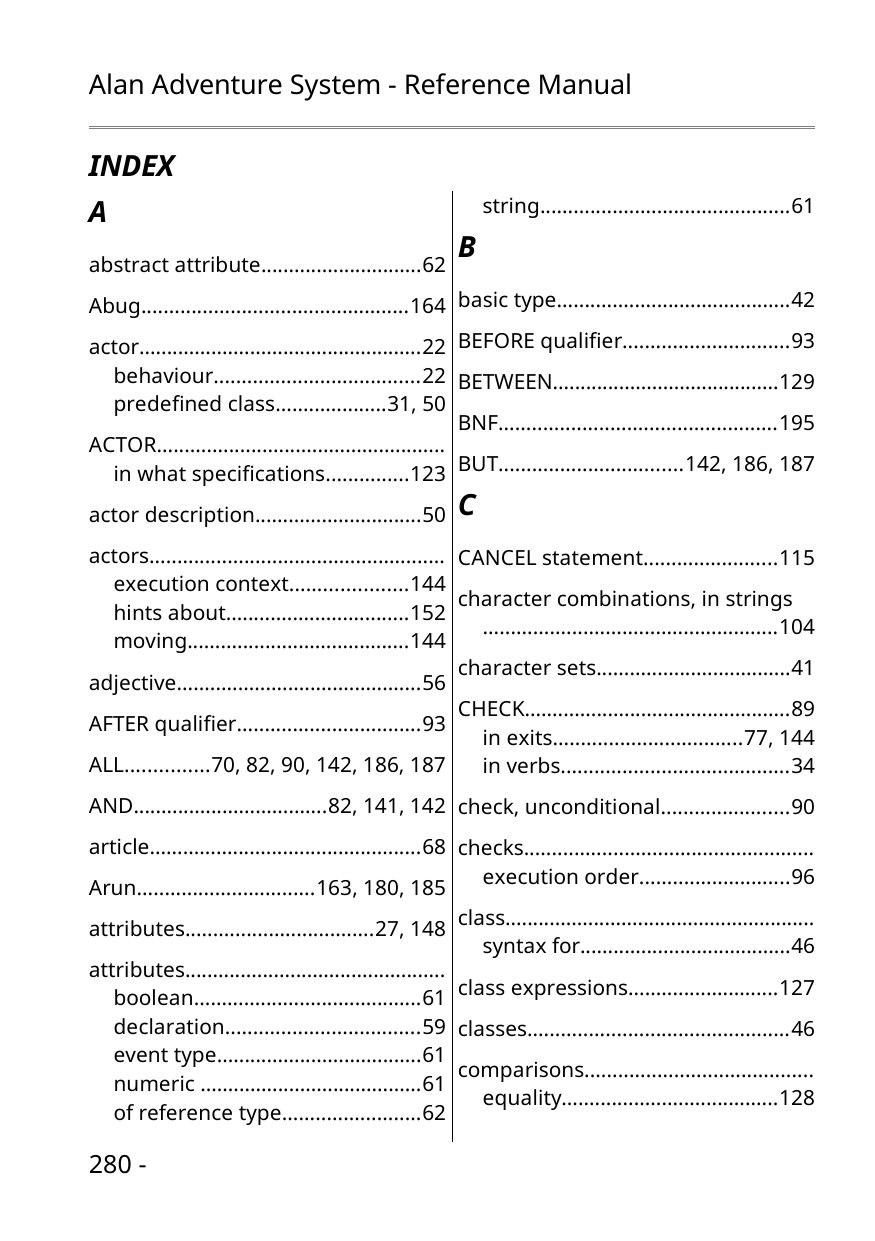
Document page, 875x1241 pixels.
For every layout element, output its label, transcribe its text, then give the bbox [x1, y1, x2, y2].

text in exits 77, 144 [482, 723, 815, 751]
text abstract attribute 62 [88, 250, 446, 278]
text declaration 59 [113, 1012, 446, 1040]
text equality 128 [482, 1083, 815, 1112]
text ALL 70, 82, 90, 142, 186, 187 [88, 749, 446, 778]
text class expressions 127 [458, 972, 815, 1001]
text C [458, 484, 815, 523]
text basic type 42 [458, 285, 815, 313]
text syntax for 46 [482, 931, 815, 960]
text in verbs 34 [482, 751, 815, 780]
text BNF 195 [458, 408, 815, 437]
text CHECK 89 [458, 694, 815, 723]
text BEFORE qualifier 93 [458, 326, 815, 354]
text class [458, 903, 815, 931]
text execution context 144 [113, 569, 446, 598]
text ACTOR [88, 430, 446, 459]
text boolean 61 [113, 983, 446, 1012]
text attributes 27, 148 [88, 914, 446, 942]
text attributes [88, 955, 446, 983]
text actors [88, 541, 446, 569]
text A [88, 191, 446, 231]
text BETWEEN 129 [458, 367, 815, 396]
text character sets 41 [458, 653, 815, 682]
text character combinations, in strings 104 [458, 583, 815, 641]
text hints about 152 [113, 598, 446, 626]
text BUT 142, 186, 187 [458, 449, 815, 478]
text moving 144 [113, 626, 446, 655]
text article 68 [88, 832, 446, 860]
text classes 46 [458, 1013, 815, 1042]
text comparisons [458, 1054, 815, 1083]
text checks [458, 833, 815, 862]
text actor description 50 [88, 500, 446, 528]
text string 61 [482, 191, 815, 220]
subtitle INDEX [88, 146, 815, 185]
text B [458, 226, 815, 266]
text predefined class 31, 50 [113, 389, 446, 418]
text AND 82, 141, 142 [88, 791, 446, 819]
text event type 61 [113, 1040, 446, 1069]
text numeric 61 [113, 1069, 446, 1097]
text actor 22 [88, 332, 446, 361]
text of reference type 62 [113, 1097, 446, 1126]
text execution order 96 [482, 862, 815, 890]
text in what specifications 123 [113, 459, 446, 487]
text adjective 56 [88, 667, 446, 696]
text check, unconditional 90 [458, 792, 815, 821]
text behaviour 22 [113, 361, 446, 389]
text AFTER qualifier 93 [88, 708, 446, 737]
text Abug 164 [88, 291, 446, 319]
text Arun 163, 180, 185 [88, 873, 446, 901]
text CANCEL statement 115 [458, 542, 815, 571]
